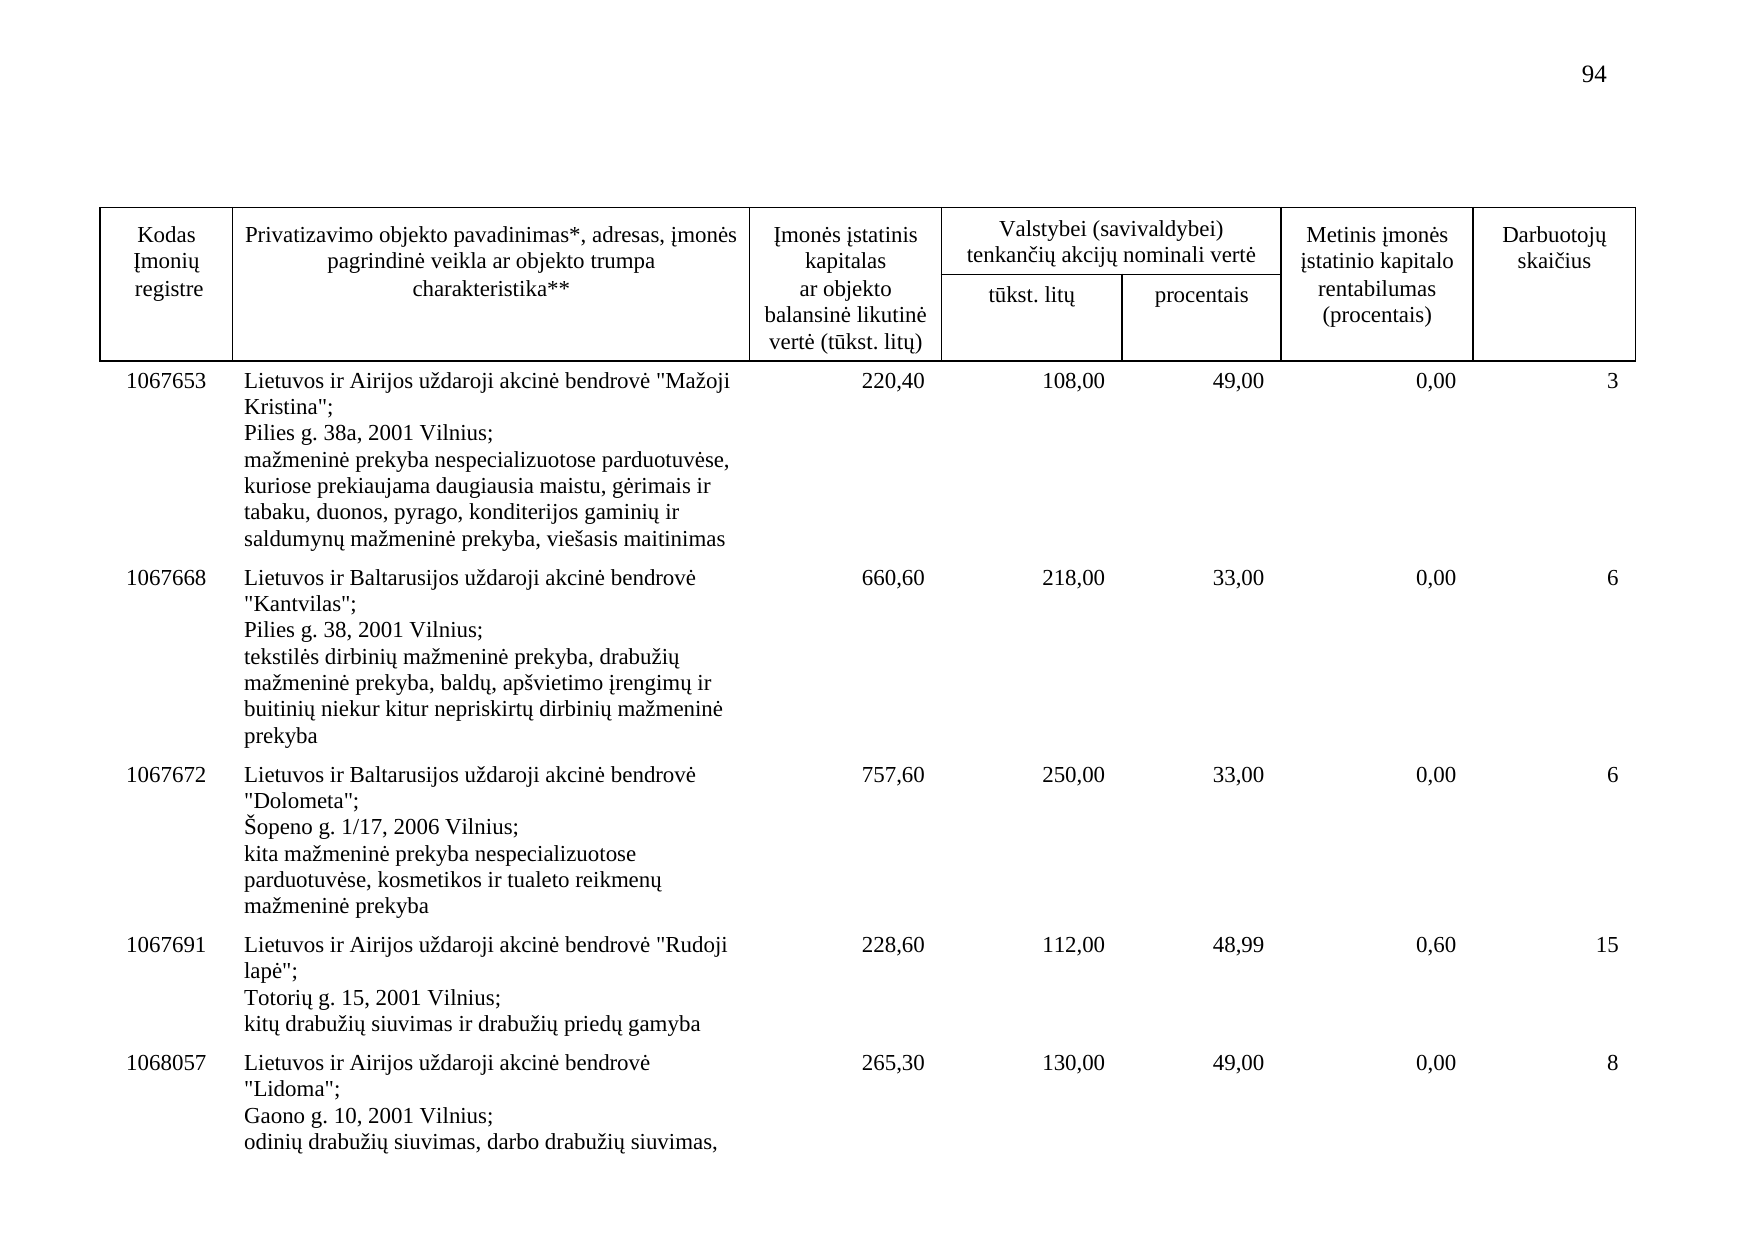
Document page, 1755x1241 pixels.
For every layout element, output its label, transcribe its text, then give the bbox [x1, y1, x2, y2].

table_cell charakteristika** [233, 274, 749, 360]
table_cell 8 [1473, 1043, 1636, 1154]
table_cell 1067691 [100, 925, 233, 1043]
table_cell Lietuvos ir Airijos uždaroji akcinė bendrovė "Rudoji lapė"; Totorių g. 15, 2001 Vilnius; kitų drabužių siuvimas ir drabužių priedų gamyba [233, 925, 749, 1043]
table_cell 218,00 [941, 558, 1122, 754]
table_cell ar objekto balansinė likutinė vertė (tūkst. litų) [750, 274, 941, 360]
table_header Valstybei (savivaldybei) tenkančių akcijų nominali vertė [942, 208, 1280, 273]
table_cell 0,00 [1281, 558, 1473, 754]
table_cell [1474, 274, 1635, 360]
table_cell 660,60 [750, 558, 941, 754]
table_cell rentabilumas (procentais) [1282, 274, 1472, 360]
table_cell 0,00 [1281, 1043, 1473, 1154]
table_cell 49,00 [1122, 1043, 1281, 1154]
table_cell 757,60 [750, 754, 941, 925]
table_cell 49,00 [1122, 362, 1281, 557]
table_cell 112,00 [941, 925, 1122, 1043]
table_cell procentais [1123, 275, 1280, 360]
table_cell 0,00 [1281, 754, 1473, 925]
table_cell 0,00 [1281, 362, 1473, 557]
table_cell 228,60 [750, 925, 941, 1043]
table_cell 108,00 [941, 362, 1122, 557]
table_cell 220,40 [750, 362, 941, 557]
table_cell 15 [1473, 925, 1636, 1043]
table_cell 6 [1473, 558, 1636, 754]
table_cell 130,00 [941, 1043, 1122, 1154]
table_cell 3 [1473, 362, 1636, 557]
table_cell 1067672 [100, 754, 233, 925]
table_cell Lietuvos ir Airijos uždaroji akcinė bendrovė "Lidoma"; Gaono g. 10, 2001 Vilnius; odinių drabužių siuvimas, darbo drabužių siuvimas, [233, 1043, 749, 1154]
table_cell Lietuvos ir Baltarusijos uždaroji akcinė bendrovė "Dolometa"; Šopeno g. 1/17, 2006 Vilnius; kita mažmeninė prekyba nespecializuotose parduotuvėse, kosmetikos ir tualeto reikmenų mažmeninė prekyba [233, 754, 749, 925]
table_cell 33,00 [1122, 754, 1281, 925]
table_cell 1067668 [100, 558, 233, 754]
table_cell registre [101, 274, 232, 360]
table_header Privatizavimo objekto pavadinimas*, adresas, įmonės pagrindinė veikla ar objekto trumpa [233, 208, 749, 273]
table_cell 0,60 [1281, 925, 1473, 1043]
table_cell Lietuvos ir Airijos uždaroji akcinė bendrovė "Mažoji Kristina"; Pilies g. 38a, 2001 Vilnius; mažmeninė prekyba nespecializuotose parduotuvėse, kuriose prekiaujama daugiausia maistu, gėrimais ir tabaku, duonos, pyrago, konditerijos gaminių ir saldumynų mažmeninė prekyba, viešasis maitinimas [233, 362, 749, 557]
table_cell 1067653 [100, 362, 233, 557]
table_header Kodas Įmonių [101, 208, 232, 273]
table_cell 265,30 [750, 1043, 941, 1154]
table_cell tūkst. litų [942, 275, 1121, 360]
table_cell 48,99 [1122, 925, 1281, 1043]
table_header Įmonės įstatinis kapitalas [750, 208, 941, 273]
table_header Darbuotojų skaičius [1474, 208, 1635, 273]
table_cell 1068057 [100, 1043, 233, 1154]
table_cell Lietuvos ir Baltarusijos uždaroji akcinė bendrovė "Kantvilas"; Pilies g. 38, 2001 Vilnius; tekstilės dirbinių mažmeninė prekyba, drabužių mažmeninė prekyba, baldų, apšvietimo įrengimų ir buitinių niekur kitur nepriskirtų dirbinių mažmeninė prekyba [233, 558, 749, 754]
table_cell 250,00 [941, 754, 1122, 925]
table_cell 6 [1473, 754, 1636, 925]
table_header Metinis įmonės įstatinio kapitalo [1282, 208, 1472, 273]
table_cell 33,00 [1122, 558, 1281, 754]
